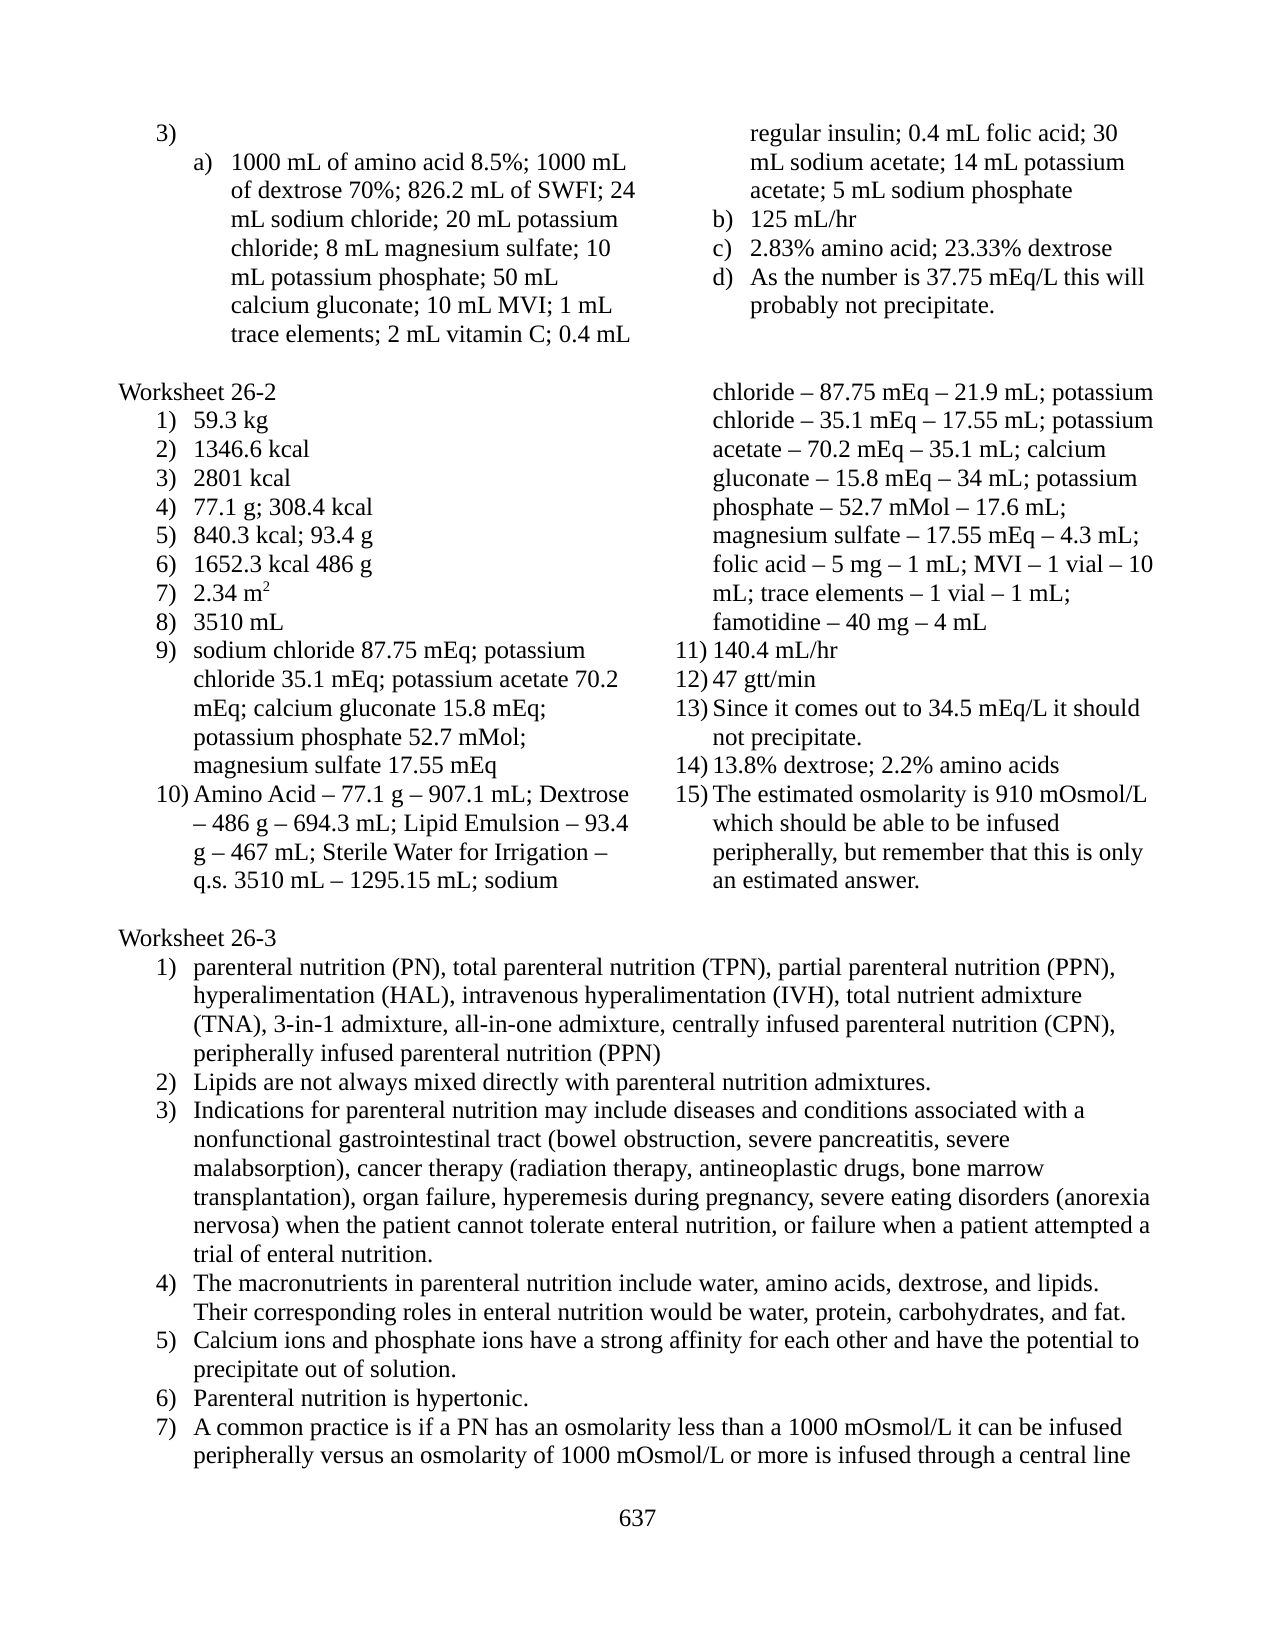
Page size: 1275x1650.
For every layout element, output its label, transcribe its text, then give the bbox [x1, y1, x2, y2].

list 1346.6 kcal [156, 434, 637, 463]
list Lipids are not always mixed directly with parenteral nutrition admixtures. [156, 1067, 1157, 1096]
list 125 mL/hr [712, 204, 1157, 233]
list Since it comes out to 34.5 mEq/L it should not precipitate. [675, 693, 1157, 751]
list 13.8% dextrose; 2.2% amino acids [675, 751, 1157, 779]
list 3510 mL [156, 607, 637, 636]
list sodium chloride 87.75 mEq; potassium chloride 35.1 mEq; potassium acetate 70.2 mEq; calcium gluconate 15.8 mEq; potassium phosphate 52.7 mMol; magnesium sulfate 17.55 mEq [156, 636, 637, 779]
list 840.3 kcal; 93.4 g [156, 521, 637, 549]
list 77.1 g; 308.4 kcal [156, 492, 637, 521]
list 2.34 m2 [156, 578, 637, 607]
list Amino Acid – 77.1 g – 907.1 mL; Dextrose – 486 g – 694.3 mL; Lipid Emulsion – 93.4 g – 467 mL; Sterile Water for Irrigation – q.s. 3510 mL – 1295.15 mL; sodium [156, 779, 637, 894]
list As the number is 37.75 mEq/L this will probably not precipitate. [712, 262, 1157, 319]
list parenteral nutrition (PN), total parenteral nutrition (TPN), partial parenteral nutrition (PPN), hyperalimentation (HAL), intravenous hyperalimentation (IVH), total nutrient admixture (TNA), 3-in-1 admixture, all-in-one admixture, centrally infused parenteral nutrition (CPN), peripherally infused parenteral nutrition (PPN) [156, 952, 1157, 1067]
list 1000 mL of amino acid 8.5%; 1000 mL of dextrose 70%; 826.2 mL of SWFI; 24 mL sodium chloride; 20 mL potassium chloride; 8 mL magnesium sulfate; 10 mL potassium phosphate; 50 mL calcium gluconate; 10 mL MVI; 1 mL trace elements; 2 mL vitamin C; 0.4 mL [193, 147, 637, 348]
list chloride – 87.75 mEq – 21.9 mL; potassium chloride – 35.1 mEq – 17.55 mL; potassium acetate – 70.2 mEq – 35.1 mL; calcium gluconate – 15.8 mEq – 34 mL; potassium phosphate – 52.7 mMol – 17.6 mL; magnesium sulfate – 17.55 mEq – 4.3 mL; folic acid – 5 mg – 1 mL; MVI – 1 vial – 10 mL; trace elements – 1 vial – 1 mL; famotidine – 40 mg – 4 mL [675, 377, 1157, 636]
text Worksheet 26-2 [118, 377, 637, 406]
list 1652.3 kcal 486 g [156, 549, 637, 578]
list 2801 kcal [156, 463, 637, 492]
list Parenteral nutrition is hypertonic. [156, 1383, 1157, 1412]
text Worksheet 26-3 [118, 923, 1157, 952]
list The estimated osmolarity is 910 mOsmol/L which should be able to be infused peripherally, but remember that this is only an estimated answer. [675, 779, 1157, 894]
list 59.3 kg [156, 406, 637, 434]
list 2.83% amino acid; 23.33% dextrose [712, 233, 1157, 262]
list regular insulin; 0.4 mL folic acid; 30 mL sodium acetate; 14 mL potassium acetate; 5 mL sodium phosphate [712, 118, 1157, 204]
list A common practice is if a PN has an osmolarity less than a 1000 mOsmol/L it can be infused peripherally versus an osmolarity of 1000 mOsmol/L or more is infused through a central line [156, 1412, 1157, 1469]
list Indications for parenteral nutrition may include diseases and conditions associated with a nonfunctional gastrointestinal tract (bowel obstruction, severe pancreatitis, severe malabsorption), cancer therapy (radiation therapy, antineoplastic drugs, bone marrow transplantation), organ failure, hyperemesis during pregnancy, severe eating disorders (anorexia nervosa) when the patient cannot tolerate enteral nutrition, or failure when a patient attempted a trial of enteral nutrition. [156, 1096, 1157, 1268]
list 47 gtt/min [675, 664, 1157, 693]
list Calcium ions and phosphate ions have a strong affinity for each other and have the potential to precipitate out of solution. [156, 1326, 1157, 1383]
list 140.4 mL/hr [675, 636, 1157, 664]
list The macronutrients in parenteral nutrition include water, amino acids, dextrose, and lipids. Their corresponding roles in enteral nutrition would be water, protein, carbohydrates, and fat. [156, 1268, 1157, 1326]
